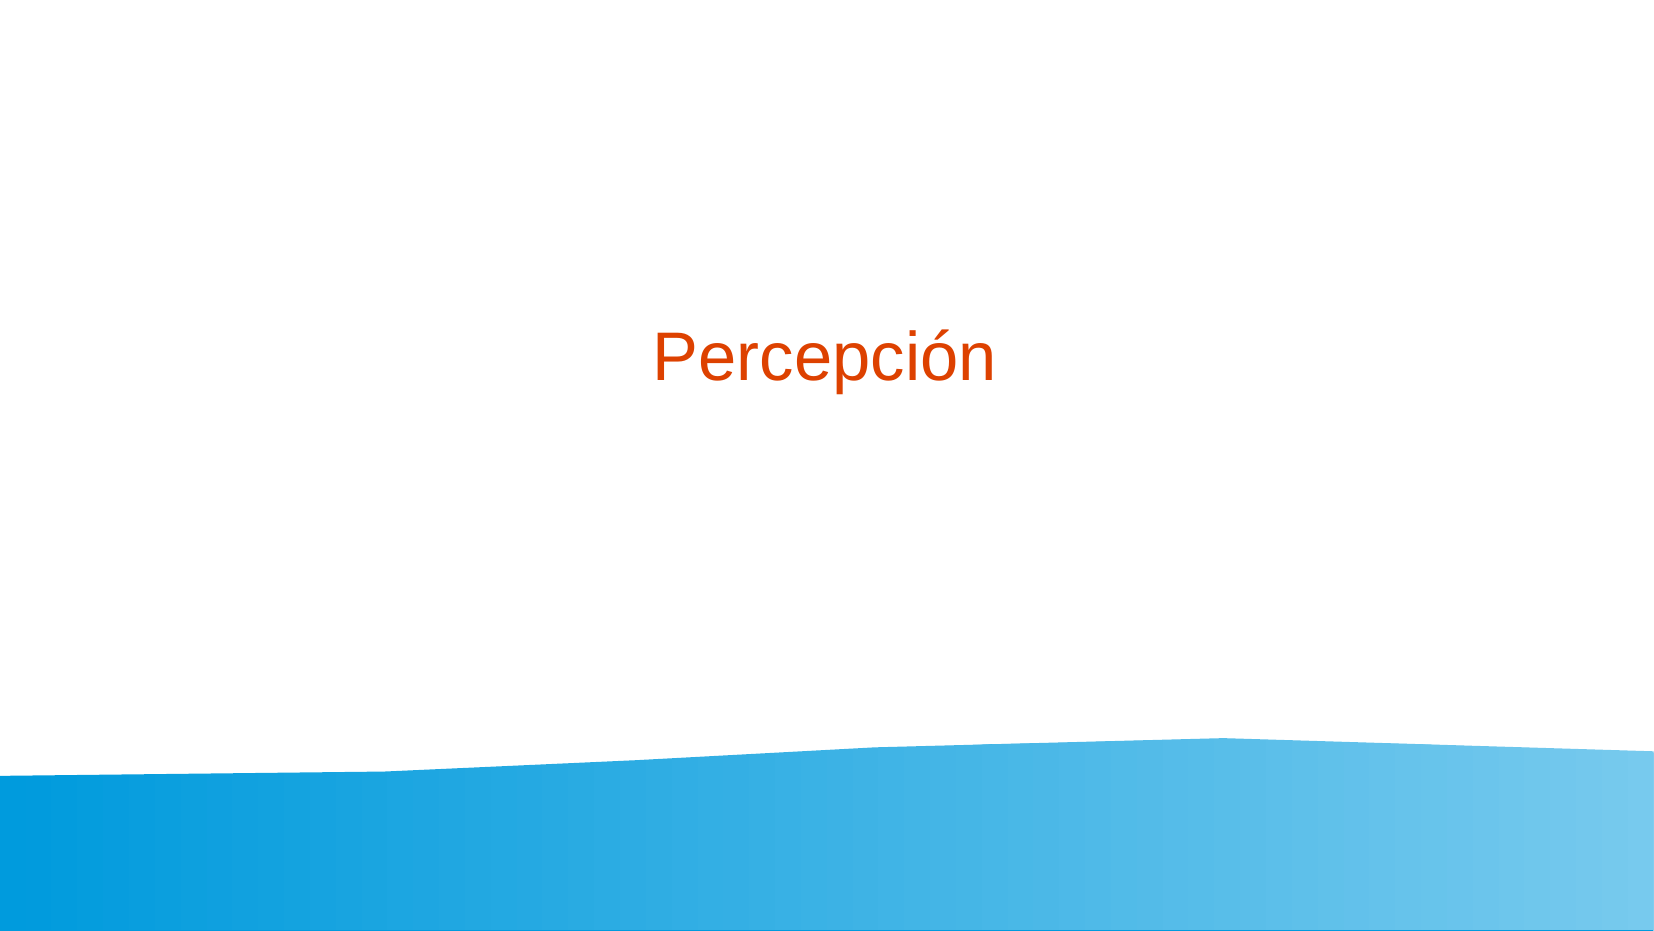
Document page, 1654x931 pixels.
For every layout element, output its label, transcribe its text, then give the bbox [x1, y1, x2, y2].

title Percepción [86, 267, 1564, 446]
